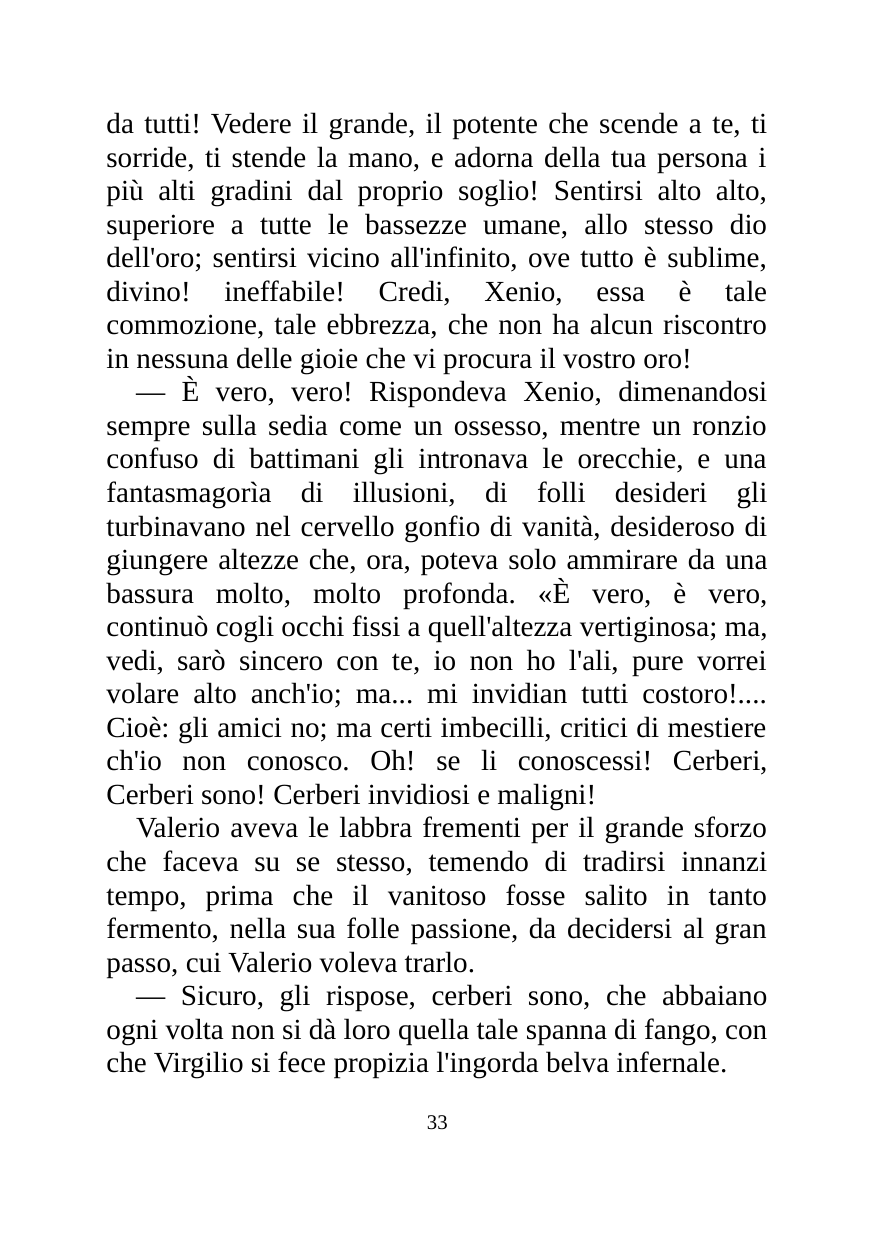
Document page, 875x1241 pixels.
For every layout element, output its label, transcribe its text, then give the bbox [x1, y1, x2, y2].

text — È vero, vero! Rispondeva Xenio, dimenandosi sempre sulla sedia come un ossesso, mentre un ronzio confuso di battimani gli intronava le orecchie, e una fantasmagorìa di illusioni, di folli desideri gli turbinavano nel cervello gonfio di vanità, desideroso di giungere altezze che, ora, poteva solo ammirare da una bassura molto, molto profonda. «È vero, è vero, continuò cogli occhi fissi a quell'altezza vertiginosa; ma, vedi, sarò sincero con te, io non ho l'ali, pure vorrei volare alto anch'io; ma... mi invidian tutti costoro!.... Cioè: gli amici no; ma certi imbecilli, critici di mestiere ch'io non conosco. Oh! se li conoscessi! Cerberi, Cerberi sono! Cerberi invidiosi e maligni! [106, 374, 768, 811]
text da tutti! Vedere il grande, il potente che scende a te, ti sorride, ti stende la mano, e adorna della tua persona i più alti gradini dal proprio soglio! Sentirsi alto alto, superiore a tutte le bassezze umane, allo stesso dio dell'oro; sentirsi vicino all'infinito, ove tutto è sublime, divino! ineffabile! Credi, Xenio, essa è tale commozione, tale ebbrezza, che non ha alcun riscontro in nessuna delle gioie che vi procura il vostro oro! [106, 106, 768, 374]
text — Sicuro, gli rispose, cerberi sono, che abbaiano ogni volta non si dà loro quella tale spanna di fango, con che Virgilio si fece propizia l'ingorda belva infernale. [106, 978, 768, 1079]
text Valerio aveva le labbra frementi per il grande sforzo che faceva su se stesso, temendo di tradirsi innanzi tempo, prima che il vanitoso fosse salito in tanto fermento, nella sua folle passione, da decidersi al gran passo, cui Valerio voleva trarlo. [106, 811, 768, 978]
